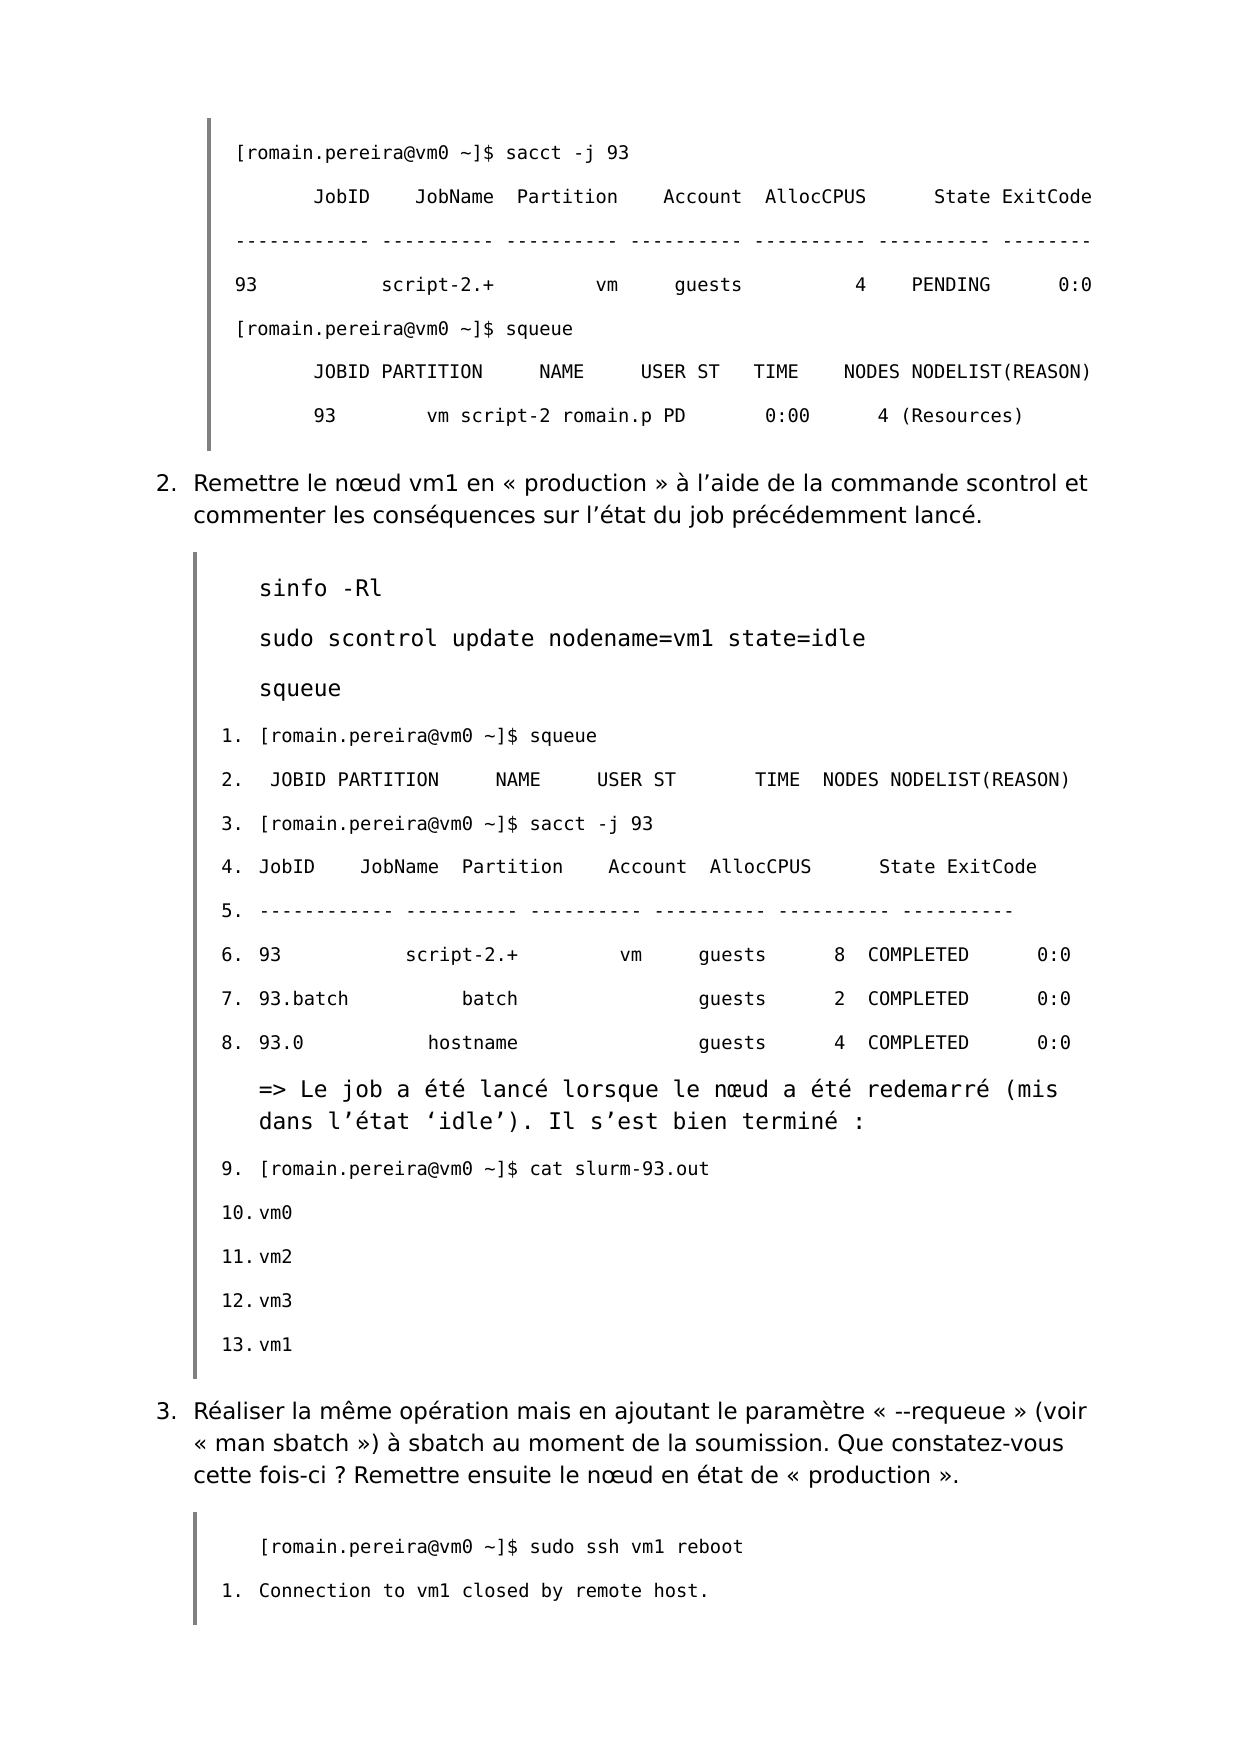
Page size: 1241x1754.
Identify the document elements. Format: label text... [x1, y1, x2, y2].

list Réaliser la même opération mais en ajoutant le paramètre « --requeue » (voir « man sbatch ») à sbatch au moment de la soumission. Que constatez-vous cette fois-ci ? Remettre ensuite le nœud en état de « production ». [156, 1398, 1122, 1489]
list 93.batch batch guests 2 COMPLETED 0:0 [197, 965, 1122, 1009]
list Remettre le nœud vm1 en « production » à l’aide de la commande scontrol et commenter les conséquences sur l’état du job précédemment lancé. [156, 470, 1122, 529]
list Connection to vm1 closed by remote host. [197, 1556, 1122, 1625]
list JobID JobName Partition Account AllocCPUS State ExitCode [197, 833, 1122, 877]
list JOBID PARTITION NAME USER ST TIME NODES NODELIST(REASON) [197, 745, 1122, 789]
text JobID JobName Partition Account AllocCPUS State ExitCode [211, 162, 1122, 206]
list squeue [197, 651, 1122, 701]
text ------------ ---------- ---------- ---------- ---------- ---------- -------- [211, 206, 1122, 250]
list [romain.pereira@vm0 ~]$ sacct -j 93 [197, 789, 1122, 833]
list vm2 [197, 1222, 1122, 1266]
text JOBID PARTITION NAME USER ST TIME NODES NODELIST(REASON) [211, 338, 1122, 382]
text [romain.pereira@vm0 ~]$ squeue [211, 294, 1122, 338]
list [romain.pereira@vm0 ~]$ sudo ssh vm1 reboot [197, 1512, 1122, 1556]
list vm0 [197, 1178, 1122, 1222]
list vm3 [197, 1266, 1122, 1310]
list vm1 [197, 1310, 1122, 1379]
list => Le job a été lancé lorsque le nœud a été redemarré (mis dans l’état ‘idle’). Il s’est bien terminé : [197, 1053, 1122, 1134]
list ------------ ---------- ---------- ---------- ---------- ---------- [197, 877, 1122, 921]
list sinfo -Rl [197, 552, 1122, 602]
list 93.0 hostname guests 4 COMPLETED 0:0 [197, 1009, 1122, 1053]
text 93 script-2.+ vm guests 4 PENDING 0:0 [211, 250, 1122, 294]
text [romain.pereira@vm0 ~]$ sacct -j 93 [211, 118, 1122, 162]
list sudo scontrol update nodename=vm1 state=idle [197, 602, 1122, 651]
list 93 script-2.+ vm guests 8 COMPLETED 0:0 [197, 921, 1122, 965]
text 93 vm script-2 romain.p PD 0:00 4 (Resources) [211, 382, 1122, 451]
list [romain.pereira@vm0 ~]$ squeue [197, 701, 1122, 745]
list [romain.pereira@vm0 ~]$ cat slurm-93.out [197, 1134, 1122, 1178]
